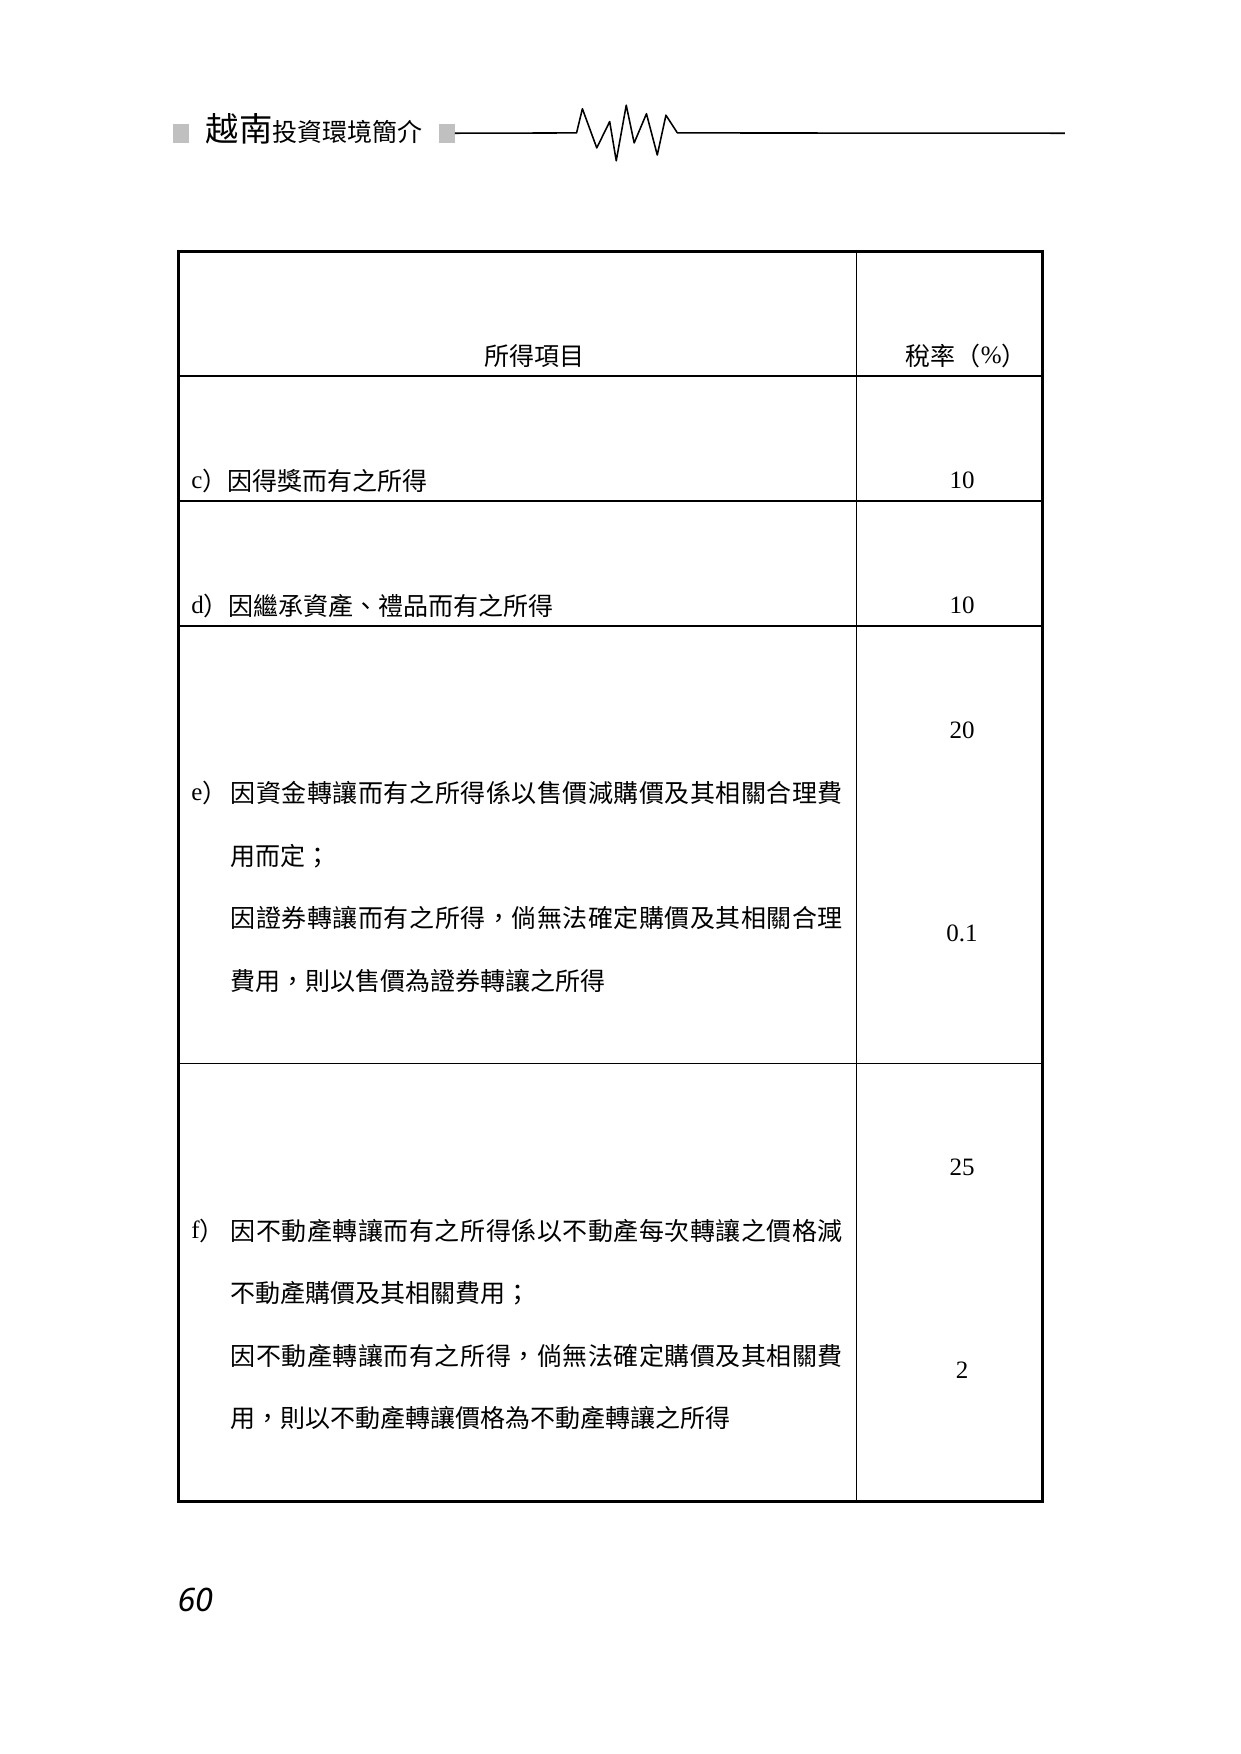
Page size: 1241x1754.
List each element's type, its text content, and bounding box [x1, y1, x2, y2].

table_cell c）因得獎而有之所得 [180, 377, 856, 500]
table_header 所得項目 [180, 253, 856, 375]
table_header 稅率（%） [857, 253, 1041, 375]
table_cell 20 0.1 [857, 627, 1041, 1063]
table_cell 25 2 [857, 1064, 1041, 1500]
table_cell 10 [857, 502, 1041, 625]
table_cell d）因繼承資產、禮品而有之所得 [180, 502, 856, 625]
table_cell e） 因資金轉讓而有之所得係以售價減購價及其相關合理費用而定； 因證券轉讓而有之所得，倘無法確定購價及其相關合理費用，則以售價為證券轉讓之所得 [180, 627, 856, 1063]
table_cell f） 因不動產轉讓而有之所得係以不動產每次轉讓之價格減不動產購價及其相關費用； 因不動產轉讓而有之所得，倘無法確定購價及其相關費用，則以不動產轉讓價格為不動產轉讓之所得 [180, 1064, 856, 1500]
table_cell 10 [857, 377, 1041, 500]
